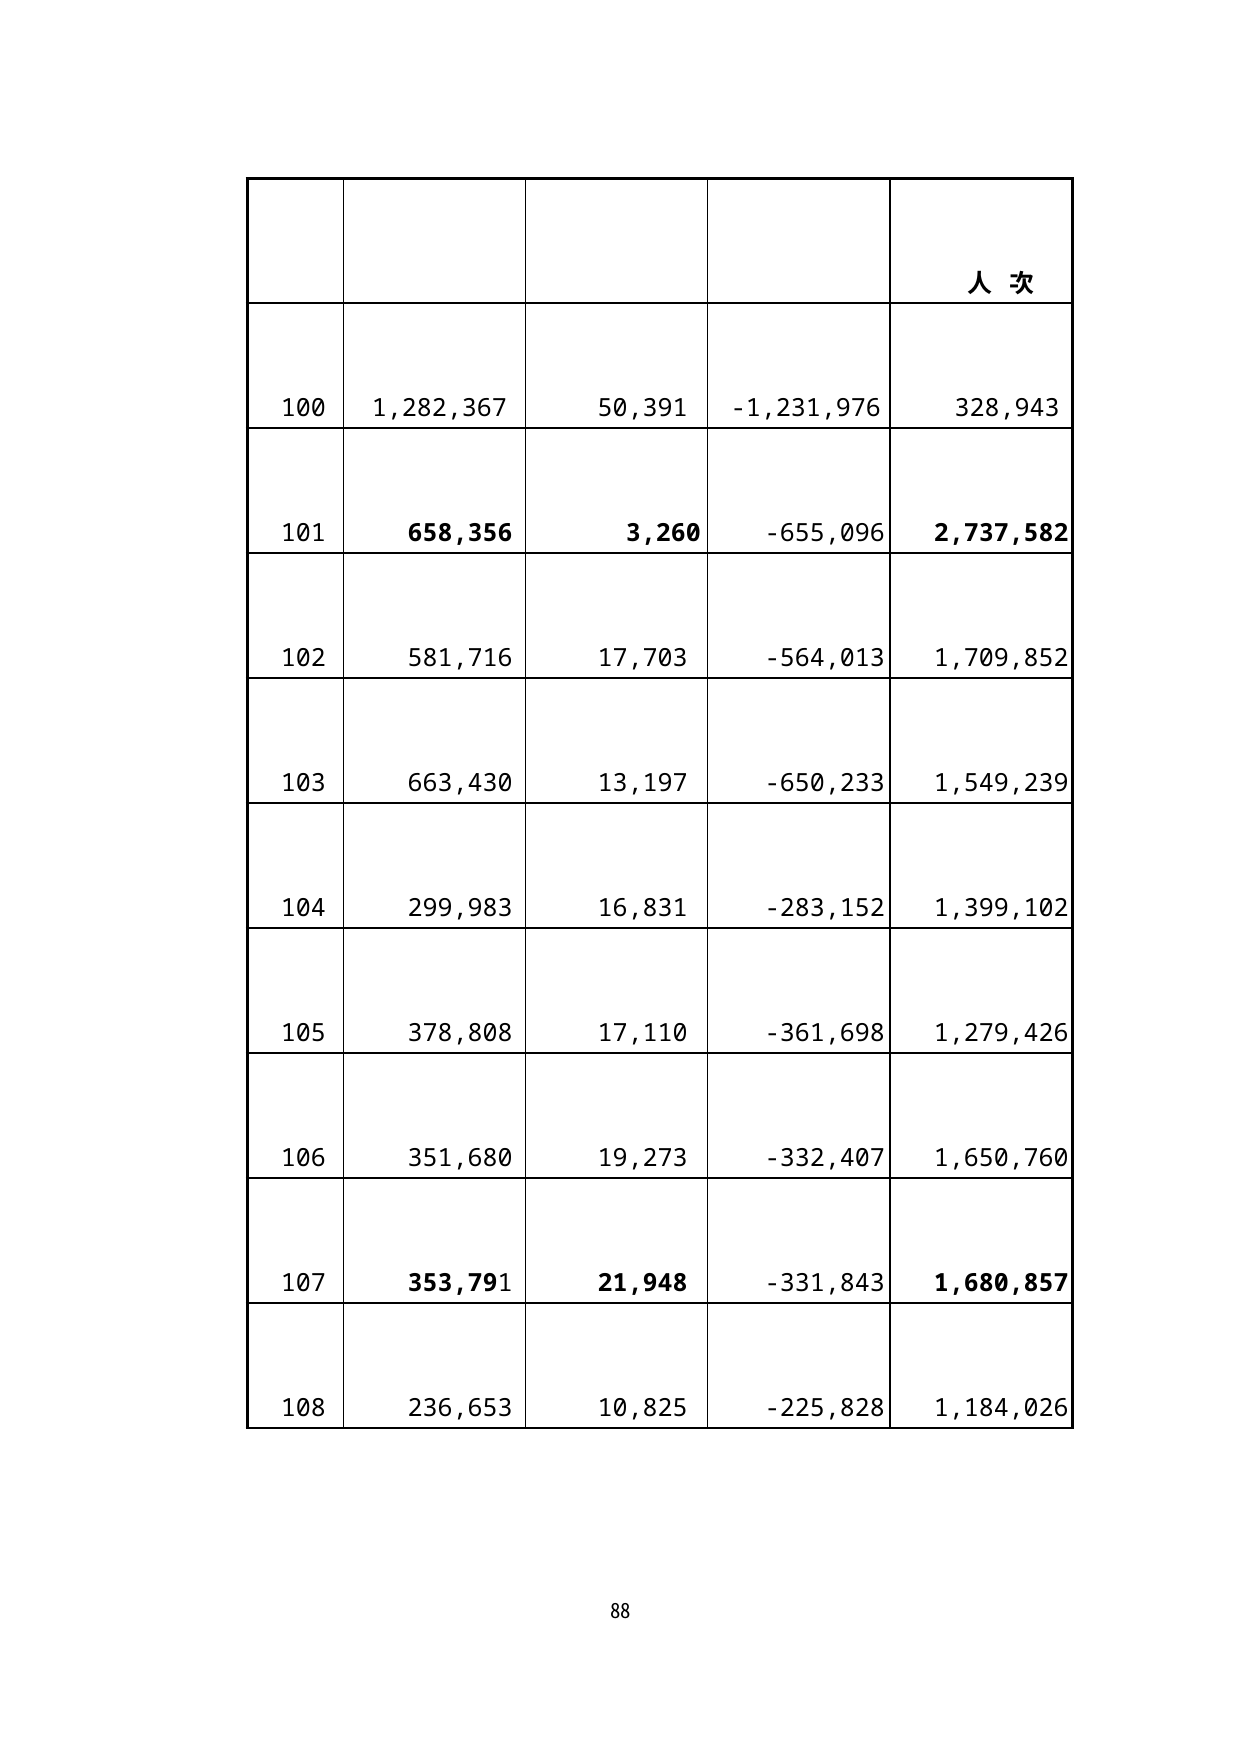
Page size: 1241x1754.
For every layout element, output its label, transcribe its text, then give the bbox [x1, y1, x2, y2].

table_cell 17,703 [526, 554, 707, 677]
table_cell 50,391 [526, 304, 707, 427]
table_cell 1,650,760 [891, 1054, 1071, 1177]
table_cell 13,197 [526, 679, 707, 802]
table_cell 1,680,857 [891, 1179, 1071, 1302]
table_header [344, 180, 525, 302]
table_cell 101 [249, 429, 343, 552]
table_cell 103 [249, 679, 343, 802]
table_cell 2,737,582 [891, 429, 1071, 552]
table_cell -650,233 [708, 679, 889, 802]
table_cell 1,184,026 [891, 1304, 1071, 1427]
table_cell 353,791 [344, 1179, 525, 1302]
table_cell 102 [249, 554, 343, 677]
table_cell 100 [249, 304, 343, 427]
table_cell -361,698 [708, 929, 889, 1052]
table_header [526, 180, 707, 302]
table_cell 104 [249, 804, 343, 927]
table_cell -655,096 [708, 429, 889, 552]
table_cell 1,549,239 [891, 679, 1071, 802]
table_cell -225,828 [708, 1304, 889, 1427]
table_cell 328,943 [891, 304, 1071, 427]
table_header 人次 [891, 180, 1071, 302]
table_cell 581,716 [344, 554, 525, 677]
table_cell 351,680 [344, 1054, 525, 1177]
table_cell 658,356 [344, 429, 525, 552]
table_cell 1,279,426 [891, 929, 1071, 1052]
table_cell -283,152 [708, 804, 889, 927]
table_cell -331,843 [708, 1179, 889, 1302]
table_cell 663,430 [344, 679, 525, 802]
table_cell 106 [249, 1054, 343, 1177]
table_cell 3,260 [526, 429, 707, 552]
table_cell 1,282,367 [344, 304, 525, 427]
table_cell -332,407 [708, 1054, 889, 1177]
table_cell 16,831 [526, 804, 707, 927]
table_cell 105 [249, 929, 343, 1052]
table_cell 21,948 [526, 1179, 707, 1302]
table_cell -564,013 [708, 554, 889, 677]
table_cell 1,709,852 [891, 554, 1071, 677]
table_header [249, 180, 343, 302]
table_cell 299,983 [344, 804, 525, 927]
table_cell 19,273 [526, 1054, 707, 1177]
table_cell 1,399,102 [891, 804, 1071, 927]
table_cell 236,653 [344, 1304, 525, 1427]
table_cell 108 [249, 1304, 343, 1427]
table_cell 10,825 [526, 1304, 707, 1427]
table_cell 378,808 [344, 929, 525, 1052]
table_cell 17,110 [526, 929, 707, 1052]
table_header [708, 180, 889, 302]
table_cell 107 [249, 1179, 343, 1302]
table_cell -1,231,976 [708, 304, 889, 427]
